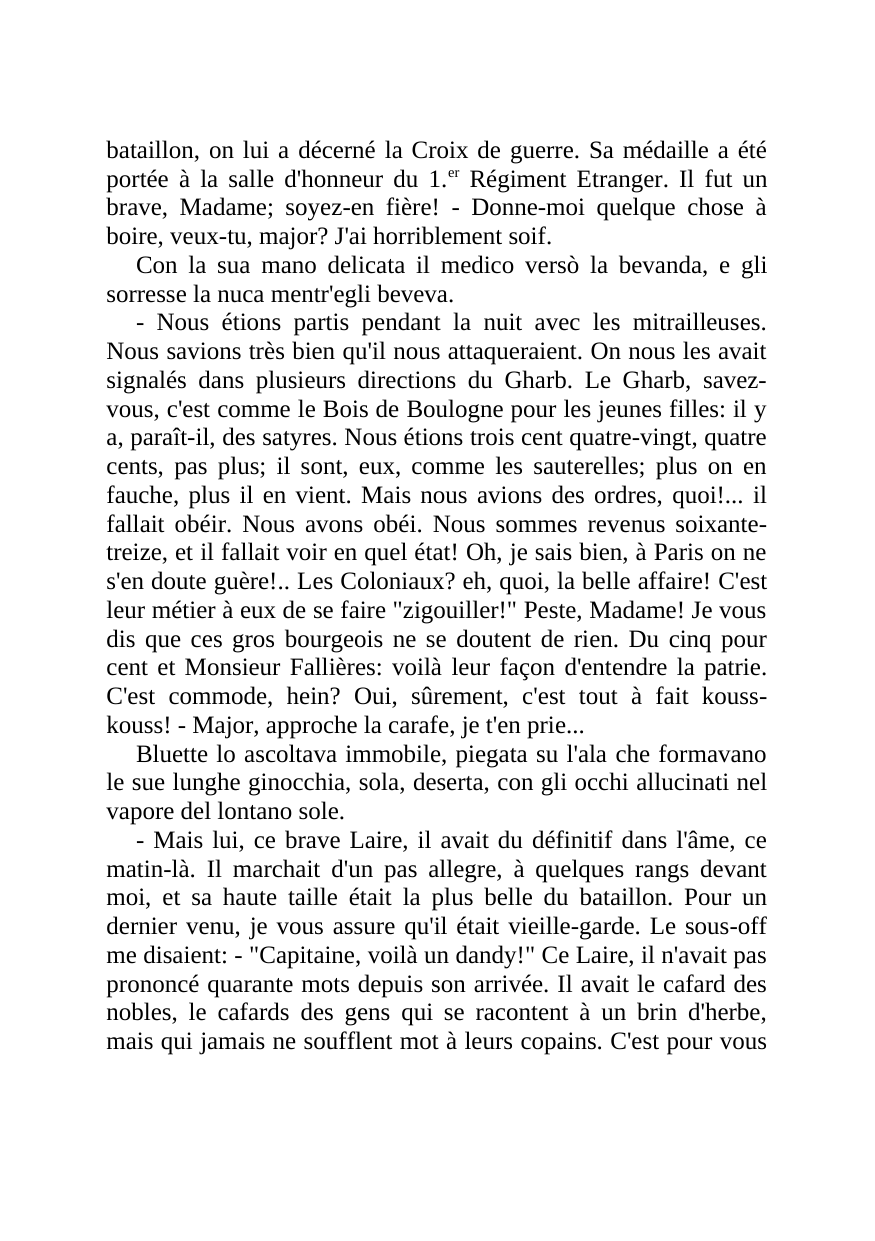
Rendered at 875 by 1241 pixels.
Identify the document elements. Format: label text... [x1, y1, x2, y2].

text bataillon, on lui a décerné la Croix de guerre. Sa médaille a été portée à la salle d'honneur du 1.er Régiment Etranger. Il fut un brave, Madame; soyez-en fière! - Donne-moi quelque chose à boire, veux-tu, major? J'ai horriblement soif. [106, 135, 768, 250]
text Con la sua mano delicata il medico versò la bevanda, e gli sorresse la nuca mentr'egli beveva. [106, 250, 768, 307]
text Bluette lo ascoltava immobile, piegata su l'ala che formavano le sue lunghe ginocchia, sola, deserta, con gli occhi allucinati nel vapore del lontano sole. [106, 739, 768, 825]
text - Mais lui, ce brave Laire, il avait du définitif dans l'âme, ce matin-là. Il marchait d'un pas allegre, à quelques rangs devant moi, et sa haute taille était la plus belle du bataillon. Pour un dernier venu, je vous assure qu'il était vieille-garde. Le sous-off me disaient: - "Capitaine, voilà un dandy!" Ce Laire, il n'avait pas prononcé quarante mots depuis son arrivée. Il avait le cafard des nobles, le cafards des gens qui se racontent à un brin d'herbe, mais qui jamais ne soufflent mot à leurs copains. C'est pour vous [106, 825, 768, 1055]
text - Nous étions partis pendant la nuit avec les mitrailleuses. Nous savions très bien qu'il nous attaqueraient. On nous les avait signalés dans plusieurs directions du Gharb. Le Gharb, savez-vous, c'est comme le Bois de Boulogne pour les jeunes filles: il y a, paraît-il, des satyres. Nous étions trois cent quatre-vingt, quatre cents, pas plus; il sont, eux, comme les sauterelles; plus on en fauche, plus il en vient. Mais nous avions des ordres, quoi!... il fallait obéir. Nous avons obéi. Nous sommes revenus soixante-treize, et il fallait voir en quel état! Oh, je sais bien, à Paris on ne s'en doute guère!.. Les Coloniaux? eh, quoi, la belle affaire! C'est leur métier à eux de se faire "zigouiller!" Peste, Madame! Je vous dis que ces gros bourgeois ne se doutent de rien. Du cinq pour cent et Monsieur Fallières: voilà leur façon d'entendre la patrie. C'est commode, hein? Oui, sûrement, c'est tout à fait kouss-kouss! - Major, approche la carafe, je t'en prie... [106, 307, 768, 739]
